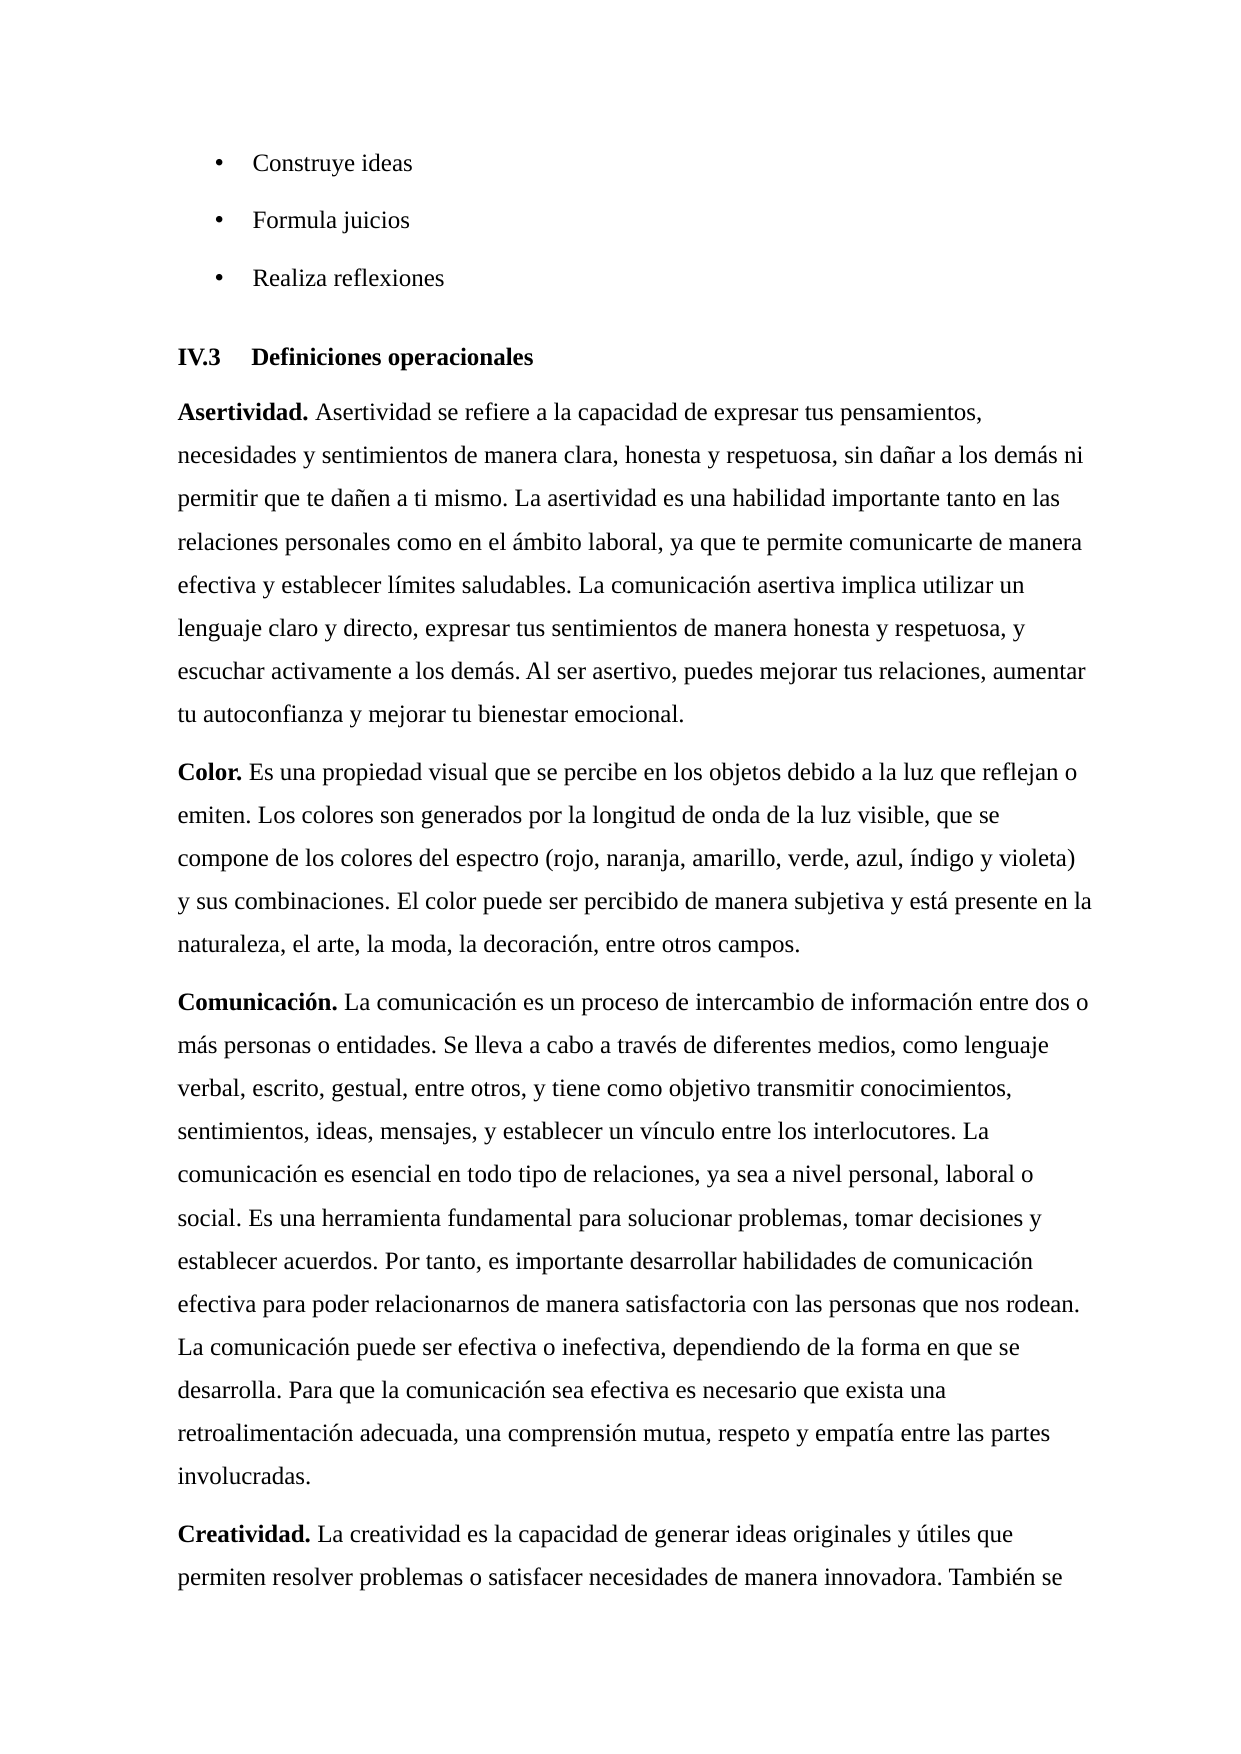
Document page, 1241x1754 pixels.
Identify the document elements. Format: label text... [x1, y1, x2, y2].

list Realiza reflexiones [215, 263, 1093, 292]
list Construye ideas [215, 148, 1093, 176]
text Color. Es una propiedad visual que se percibe en los objetos debido a la luz que reflejan o emiten. Los colores son generados por la longitud de onda de la luz visible, que se compone de los colores del espectro (rojo, naranja, amarillo, verde, azul, índigo y violeta) y sus combinaciones. El color puede ser percibido de manera subjetiva y está presente en la naturaleza, el arte, la moda, la decoración, entre otros campos. [177, 757, 1093, 958]
text Creatividad. La creatividad es la capacidad de generar ideas originales y útiles que permiten resolver problemas o satisfacer necesidades de manera innovadora. También se [177, 1519, 1093, 1591]
list Formula juicios [215, 205, 1093, 234]
text Asertividad. Asertividad se refiere a la capacidad de expresar tus pensamientos, necesidades y sentimientos de manera clara, honesta y respetuosa, sin dañar a los demás ni permitir que te dañen a ti mismo. La asertividad es una habilidad importante tanto en las relaciones personales como en el ámbito laboral, ya que te permite comunicarte de manera efectiva y establecer límites saludables. La comunicación asertiva implica utilizar un lenguaje claro y directo, expresar tus sentimientos de manera honesta y respetuosa, y escuchar activamente a los demás. Al ser asertivo, puedes mejorar tus relaciones, aumentar tu autoconfianza y mejorar tu bienestar emocional. [177, 397, 1093, 728]
subtitle Definiciones operacionales [177, 342, 1093, 370]
text Comunicación. La comunicación es un proceso de intercambio de información entre dos o más personas o entidades. Se lleva a cabo a través de diferentes medios, como lenguaje verbal, escrito, gestual, entre otros, y tiene como objetivo transmitir conocimientos, sentimientos, ideas, mensajes, y establecer un vínculo entre los interlocutores. La comunicación es esencial en todo tipo de relaciones, ya sea a nivel personal, laboral o social. Es una herramienta fundamental para solucionar problemas, tomar decisiones y establecer acuerdos. Por tanto, es importante desarrollar habilidades de comunicación efectiva para poder relacionarnos de manera satisfactoria con las personas que nos rodean. La comunicación puede ser efectiva o inefectiva, dependiendo de la forma en que se desarrolla. Para que la comunicación sea efectiva es necesario que exista una retroalimentación adecuada, una comprensión mutua, respeto y empatía entre las partes involucradas. [177, 987, 1093, 1490]
